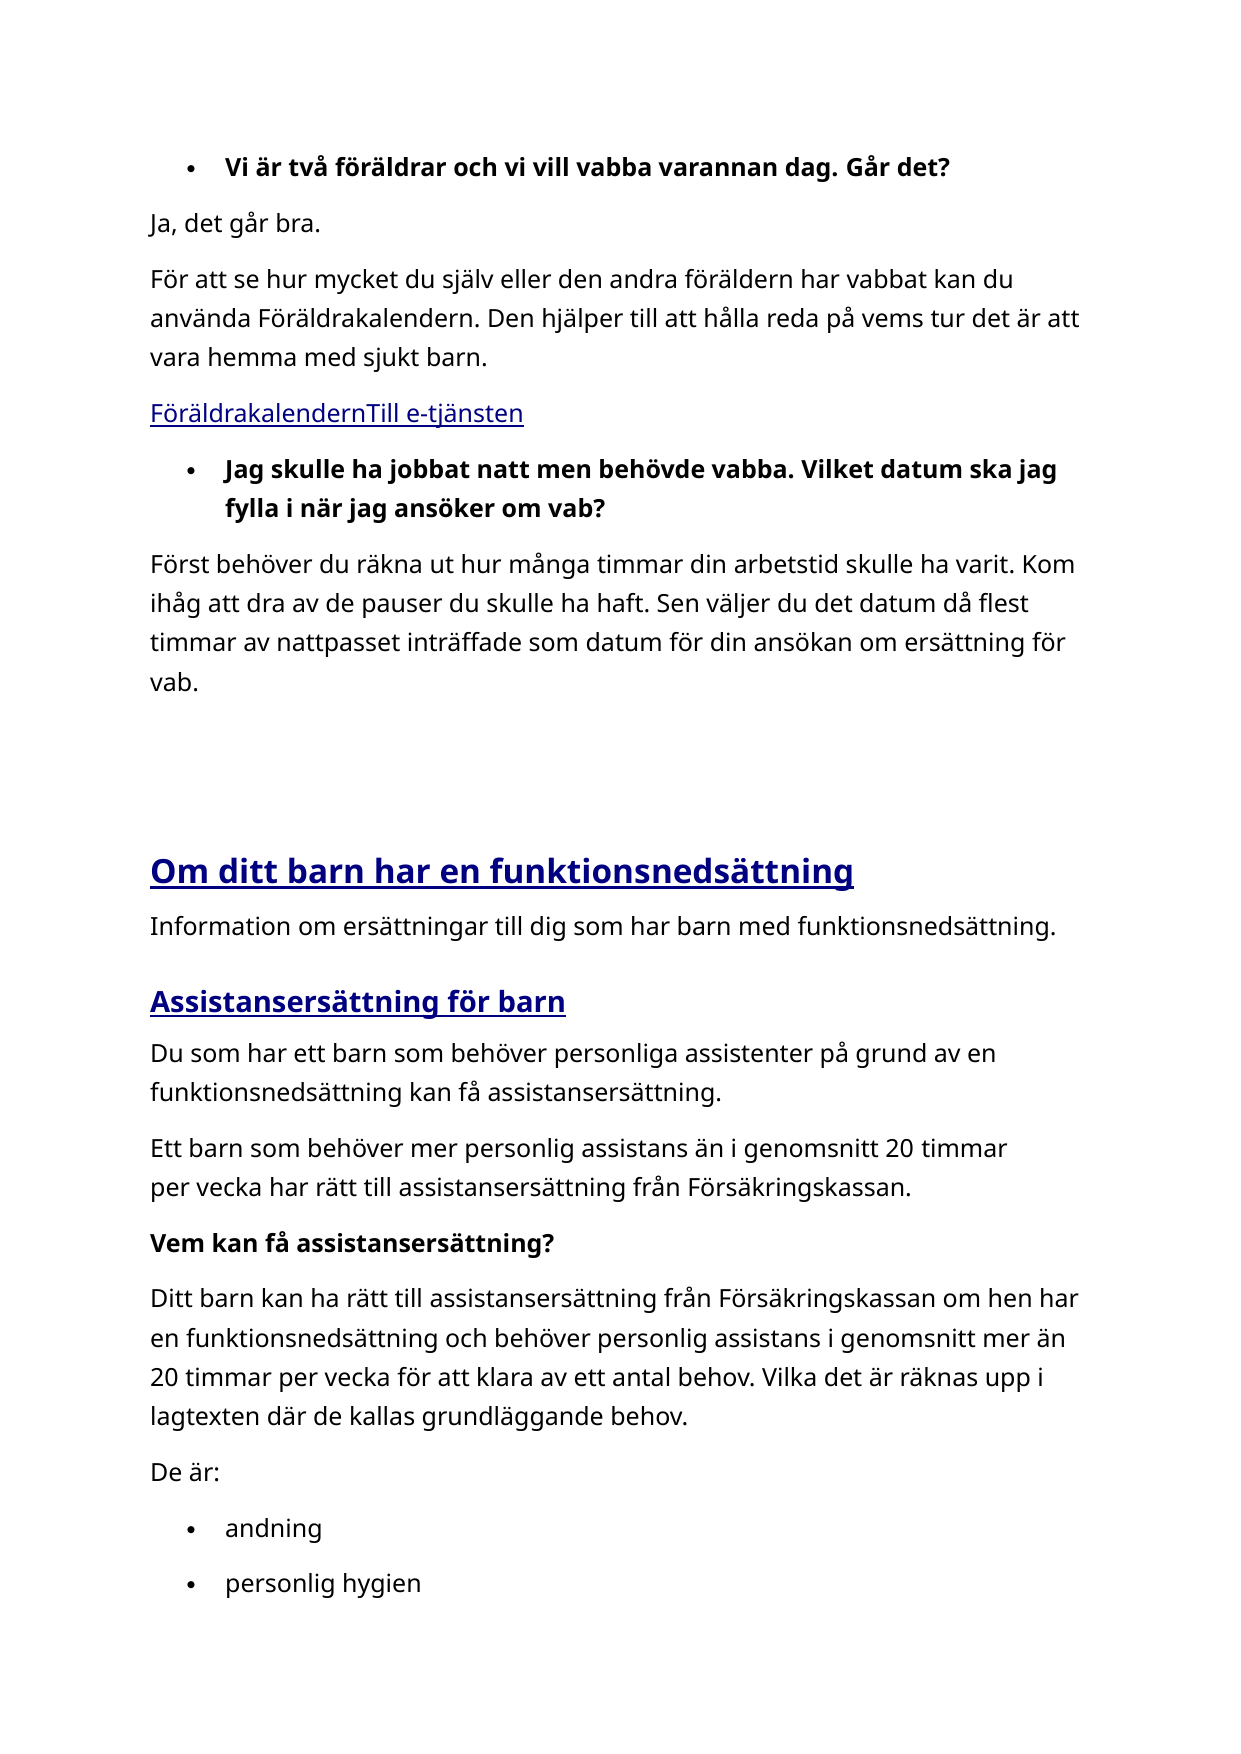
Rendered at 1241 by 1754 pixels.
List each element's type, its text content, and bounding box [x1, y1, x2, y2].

list Jag skulle ha jobbat natt men behövde vabba. Vilket datum ska jag fylla i när jag ansöker om vab? [187, 452, 1090, 525]
list andning [187, 1510, 1090, 1544]
text Ditt barn kan ha rätt till assistansersättning från Försäkringskassan om hen har en funktionsnedsättning och behöver personlig assistans i genomsnitt mer än 20 timmar per vecka för att klara av ett antal behov. Vilka det är räknas upp i lagtexten där de kallas grundläggande behov. [150, 1281, 1090, 1433]
subtitle Assistansersättning för barn [150, 981, 1090, 1021]
text FöräldrakalendernTill e-tjänsten [150, 396, 1090, 430]
text De är: [150, 1454, 1090, 1488]
text Vem kan få assistansersättning? [150, 1225, 1090, 1259]
text Information om ersättningar till dig som har barn med funktionsnedsättning. [150, 909, 1090, 943]
text Du som har ett barn som behöver personliga assistenter på grund av en funktionsnedsättning kan få assistansersättning. [150, 1035, 1090, 1108]
text För att se hur mycket du själv eller den andra föräldern har vabbat kan du använda Föräldrakalendern. Den hjälper till att hålla reda på vems tur det är att vara hemma med sjukt barn. [150, 262, 1090, 374]
text Först behöver du räkna ut hur många timmar din arbetstid skulle ha varit. Kom ihåg att dra av de pauser du skulle ha haft. Sen väljer du det datum då flest timmar av nattpasset inträffade som datum för din ansökan om ersättning för vab. [150, 547, 1090, 698]
text Ett barn som behöver mer personlig assistans än i genomsnitt 20 timmar per vecka har rätt till assistansersättning från Försäkringskassan. [150, 1130, 1090, 1203]
text Ja, det går bra. [150, 206, 1090, 240]
subtitle Om ditt barn har en funktions­nedsättning [150, 848, 1090, 894]
list Vi är två föräldrar och vi vill vabba varannan dag. Går det? [187, 150, 1090, 184]
list personlig hygien [187, 1566, 1090, 1600]
